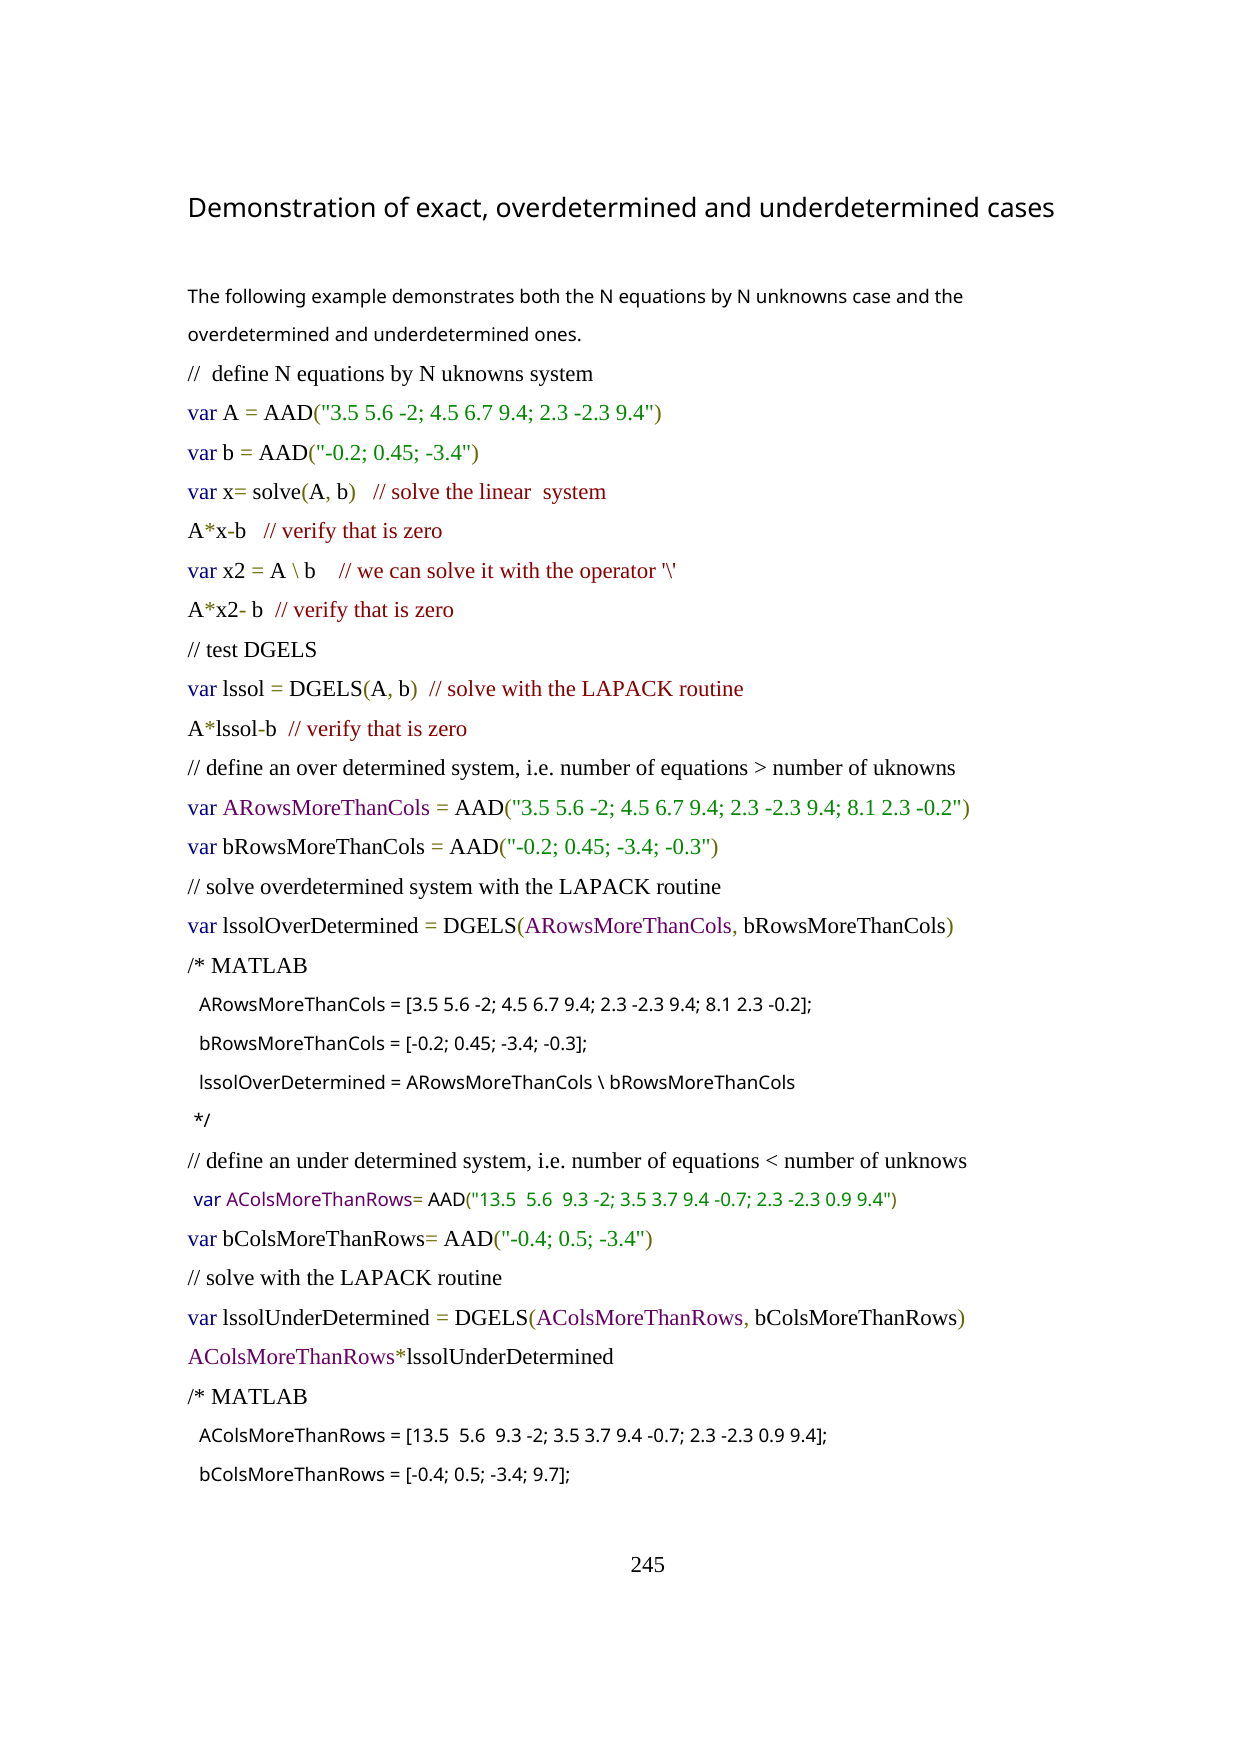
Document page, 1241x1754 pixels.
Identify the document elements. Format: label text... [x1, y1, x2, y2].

text AColsMoreThanRows*lssolUnderDetermined [187, 1343, 1108, 1370]
text */ [187, 1108, 1108, 1133]
text lssolOverDetermined = ARowsMoreThanCols \ bRowsMoreThanCols [187, 1069, 1108, 1094]
text bRowsMoreThanCols = [-0.2; 0.45; -3.4; -0.3]; [187, 1030, 1108, 1056]
text ARowsMoreThanCols = [3.5 5.6 -2; 4.5 6.7 9.4; 2.3 -2.3 9.4; 8.1 2.3 -0.2]; [187, 991, 1108, 1017]
text Demonstration of exact, overdetermined and underdetermined cases [187, 189, 1108, 226]
text // test DGELS [187, 636, 1108, 662]
text // solve overdetermined system with the LAPACK routine [187, 873, 1108, 899]
text var lssol = DGELS(A, b) // solve with the LAPACK routine [187, 675, 1108, 702]
text bColsMoreThanRows = [-0.4; 0.5; -3.4; 9.7]; [187, 1461, 1108, 1487]
text A*lssol-b // verify that is zero [187, 715, 1108, 741]
text var AColsMoreThanRows= AAD("13.5 5.6 9.3 -2; 3.5 3.7 9.4 -0.7; 2.3 -2.3 0.9 9.4") [187, 1186, 1108, 1212]
text var ARowsMoreThanCols = AAD("3.5 5.6 -2; 4.5 6.7 9.4; 2.3 -2.3 9.4; 8.1 2.3 -0.2") [187, 794, 1108, 820]
text var b = AAD("-0.2; 0.45; -3.4") [187, 438, 1108, 465]
text var A = AAD("3.5 5.6 -2; 4.5 6.7 9.4; 2.3 -2.3 9.4") [187, 399, 1108, 425]
text AColsMoreThanRows = [13.5 5.6 9.3 -2; 3.5 3.7 9.4 -0.7; 2.3 -2.3 0.9 9.4]; [187, 1422, 1108, 1448]
text // define an over determined system, i.e. number of equations > number of uknowns [187, 754, 1108, 781]
text // define N equations by N uknowns system [187, 359, 1108, 386]
text var lssolUnderDetermined = DGELS(AColsMoreThanRows, bColsMoreThanRows) [187, 1304, 1108, 1330]
text var bRowsMoreThanCols = AAD("-0.2; 0.45; -3.4; -0.3") [187, 833, 1108, 860]
text var x2 = A \ b // we can solve it with the operator '\' [187, 557, 1108, 583]
text // define an under determined system, i.e. number of equations < number of unknows [187, 1147, 1108, 1173]
text var bColsMoreThanRows= AAD("-0.4; 0.5; -3.4") [187, 1225, 1108, 1251]
text var lssolOverDetermined = DGELS(ARowsMoreThanCols, bRowsMoreThanCols) [187, 912, 1108, 939]
text A*x2- b // verify that is zero [187, 596, 1108, 623]
text The following example demonstrates both the N equations by N unknowns case and the overdetermined and underdetermined ones. [187, 283, 1108, 347]
text var x= solve(A, b) // solve the linear system [187, 478, 1108, 504]
text // solve with the LAPACK routine [187, 1264, 1108, 1291]
text /* MATLAB [187, 1383, 1108, 1409]
text /* MATLAB [187, 952, 1108, 978]
text A*x-b // verify that is zero [187, 517, 1108, 544]
